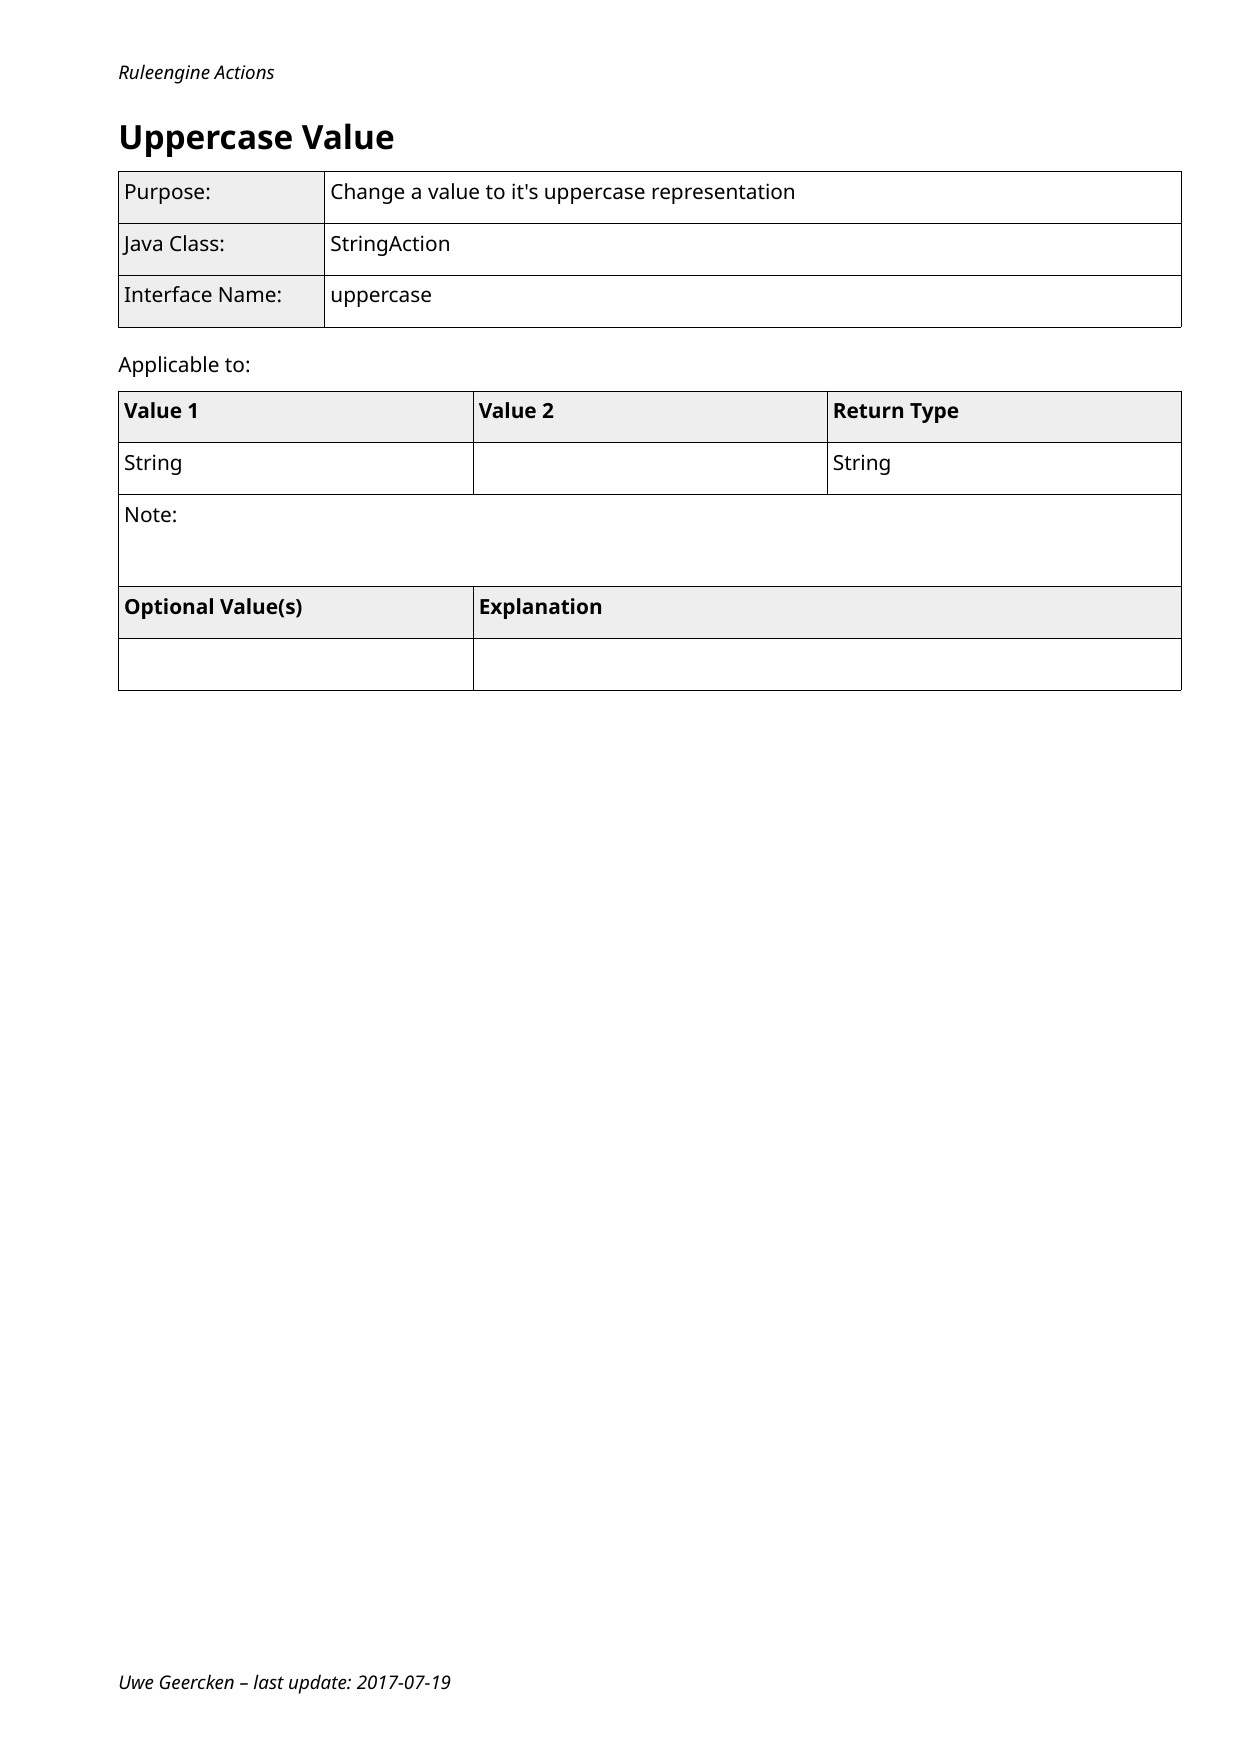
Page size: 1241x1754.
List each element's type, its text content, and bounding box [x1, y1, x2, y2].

table_header Return Type [828, 392, 1181, 442]
table_cell uppercase [325, 276, 1181, 327]
table_cell Explanation [474, 587, 1181, 638]
text Applicable to: [118, 350, 1181, 379]
table_cell Java Class: [119, 224, 324, 275]
table_header Value 2 [474, 392, 827, 442]
table_cell [474, 443, 827, 494]
text Uppercase Value [118, 114, 1181, 159]
table_header Change a value to it's uppercase representation [325, 172, 1181, 223]
table_cell Interface Name: [119, 276, 324, 327]
table_header Value 1 [119, 392, 473, 442]
table_cell Optional Value(s) [119, 587, 473, 638]
table_cell StringAction [325, 224, 1181, 275]
table_cell String [828, 443, 1181, 494]
table_cell String [119, 443, 473, 494]
table_cell [474, 639, 1181, 689]
table_header Purpose: [119, 172, 324, 223]
table_cell Note: [119, 495, 1181, 586]
table_cell [119, 639, 473, 689]
